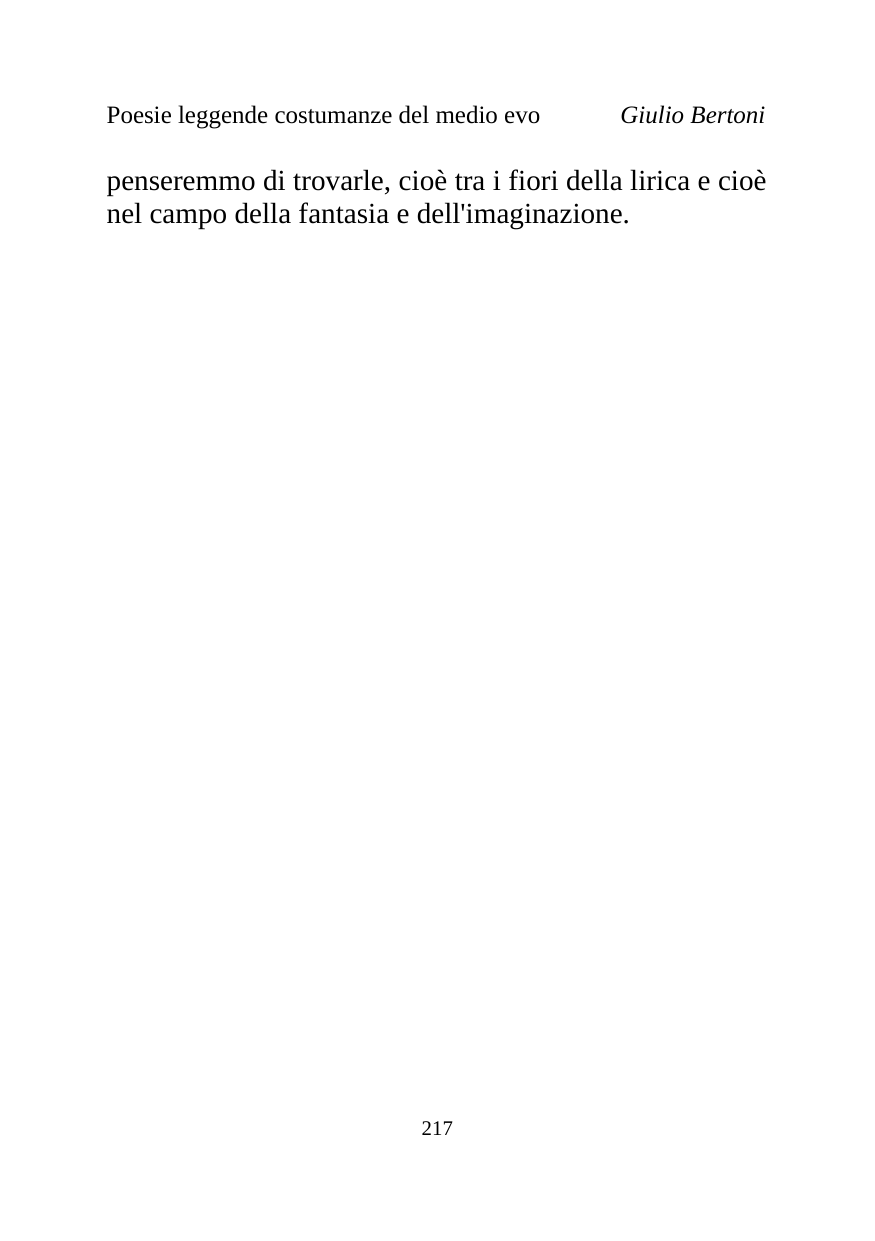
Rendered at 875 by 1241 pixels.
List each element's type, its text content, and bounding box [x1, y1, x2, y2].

text penseremmo di trovarle, cioè tra i fiori della lirica e cioè nel campo della fantasia e dell'imaginazione. [106, 163, 768, 230]
